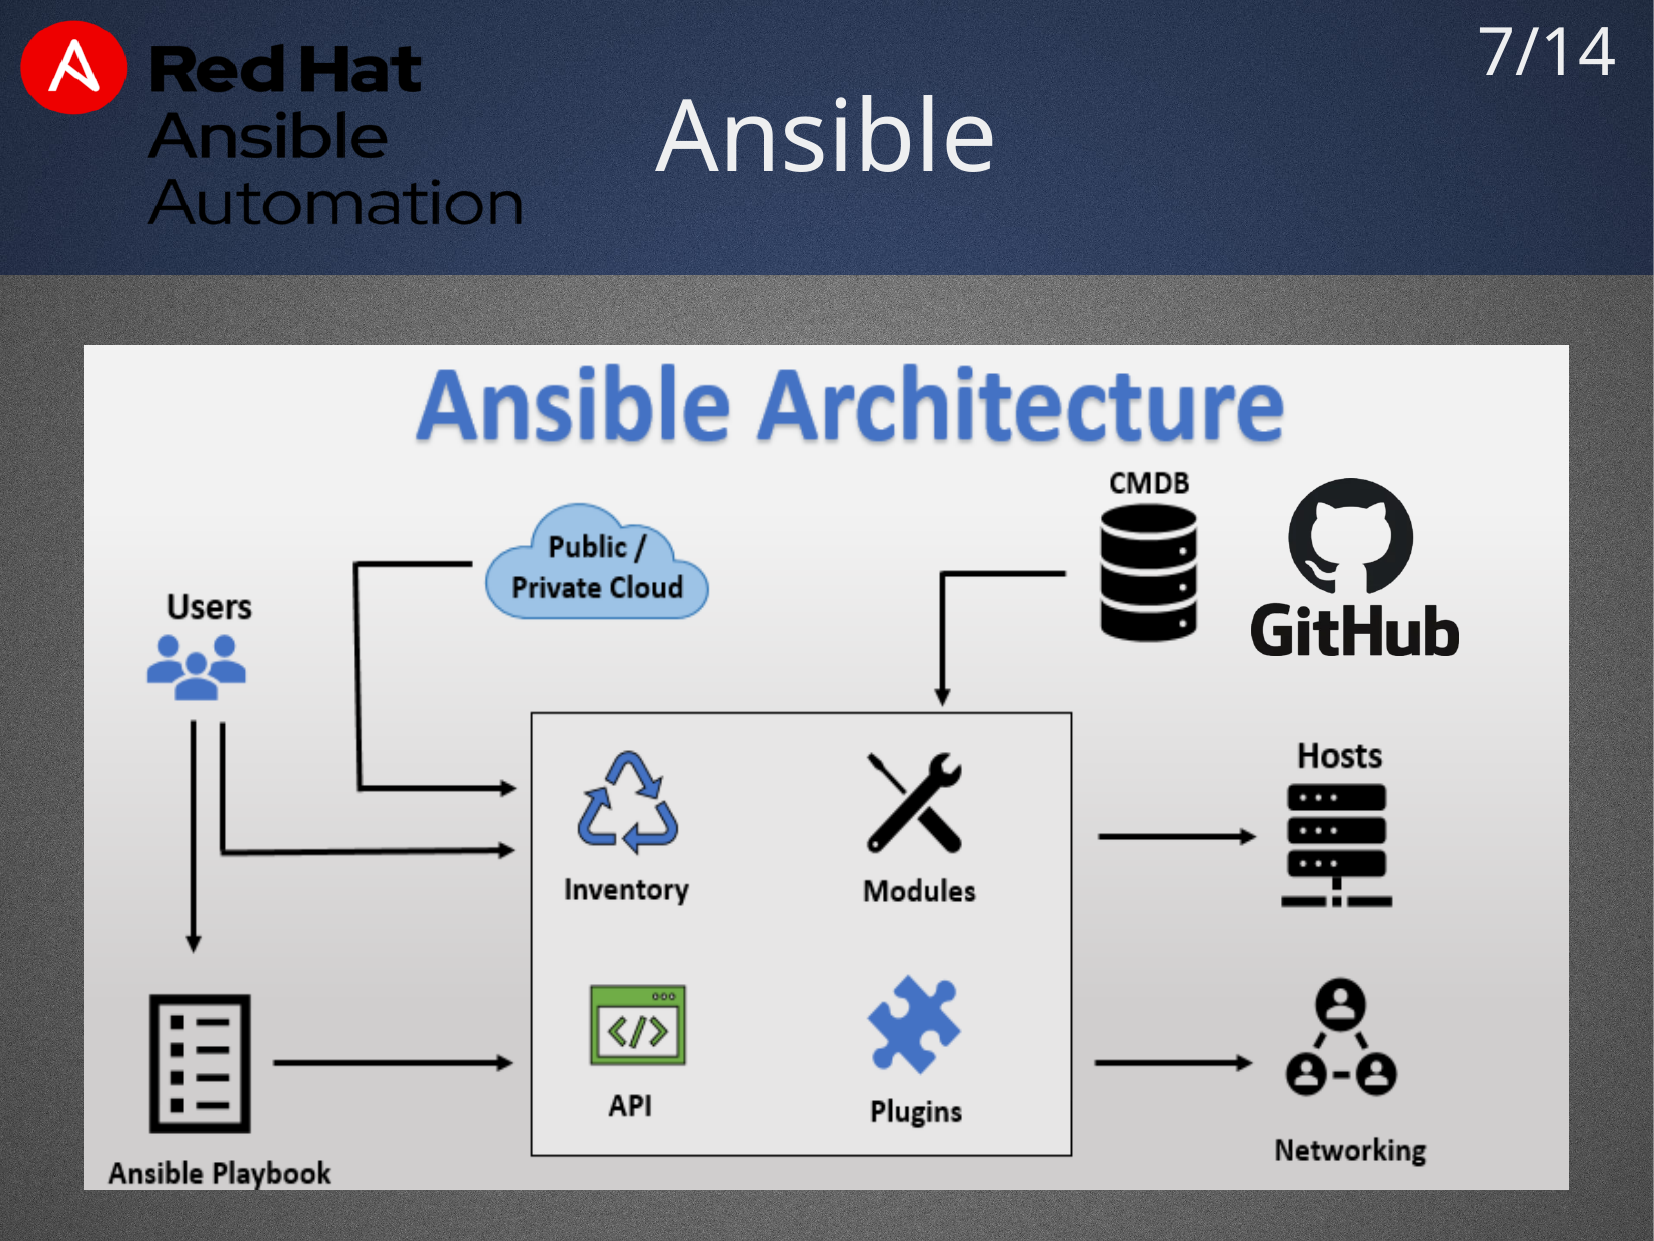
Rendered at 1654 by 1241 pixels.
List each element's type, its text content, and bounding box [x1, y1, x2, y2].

picture [0, 0, 1654, 1241]
title Ansible [532, 29, 1565, 237]
list 7/14 [1371, 4, 1652, 83]
